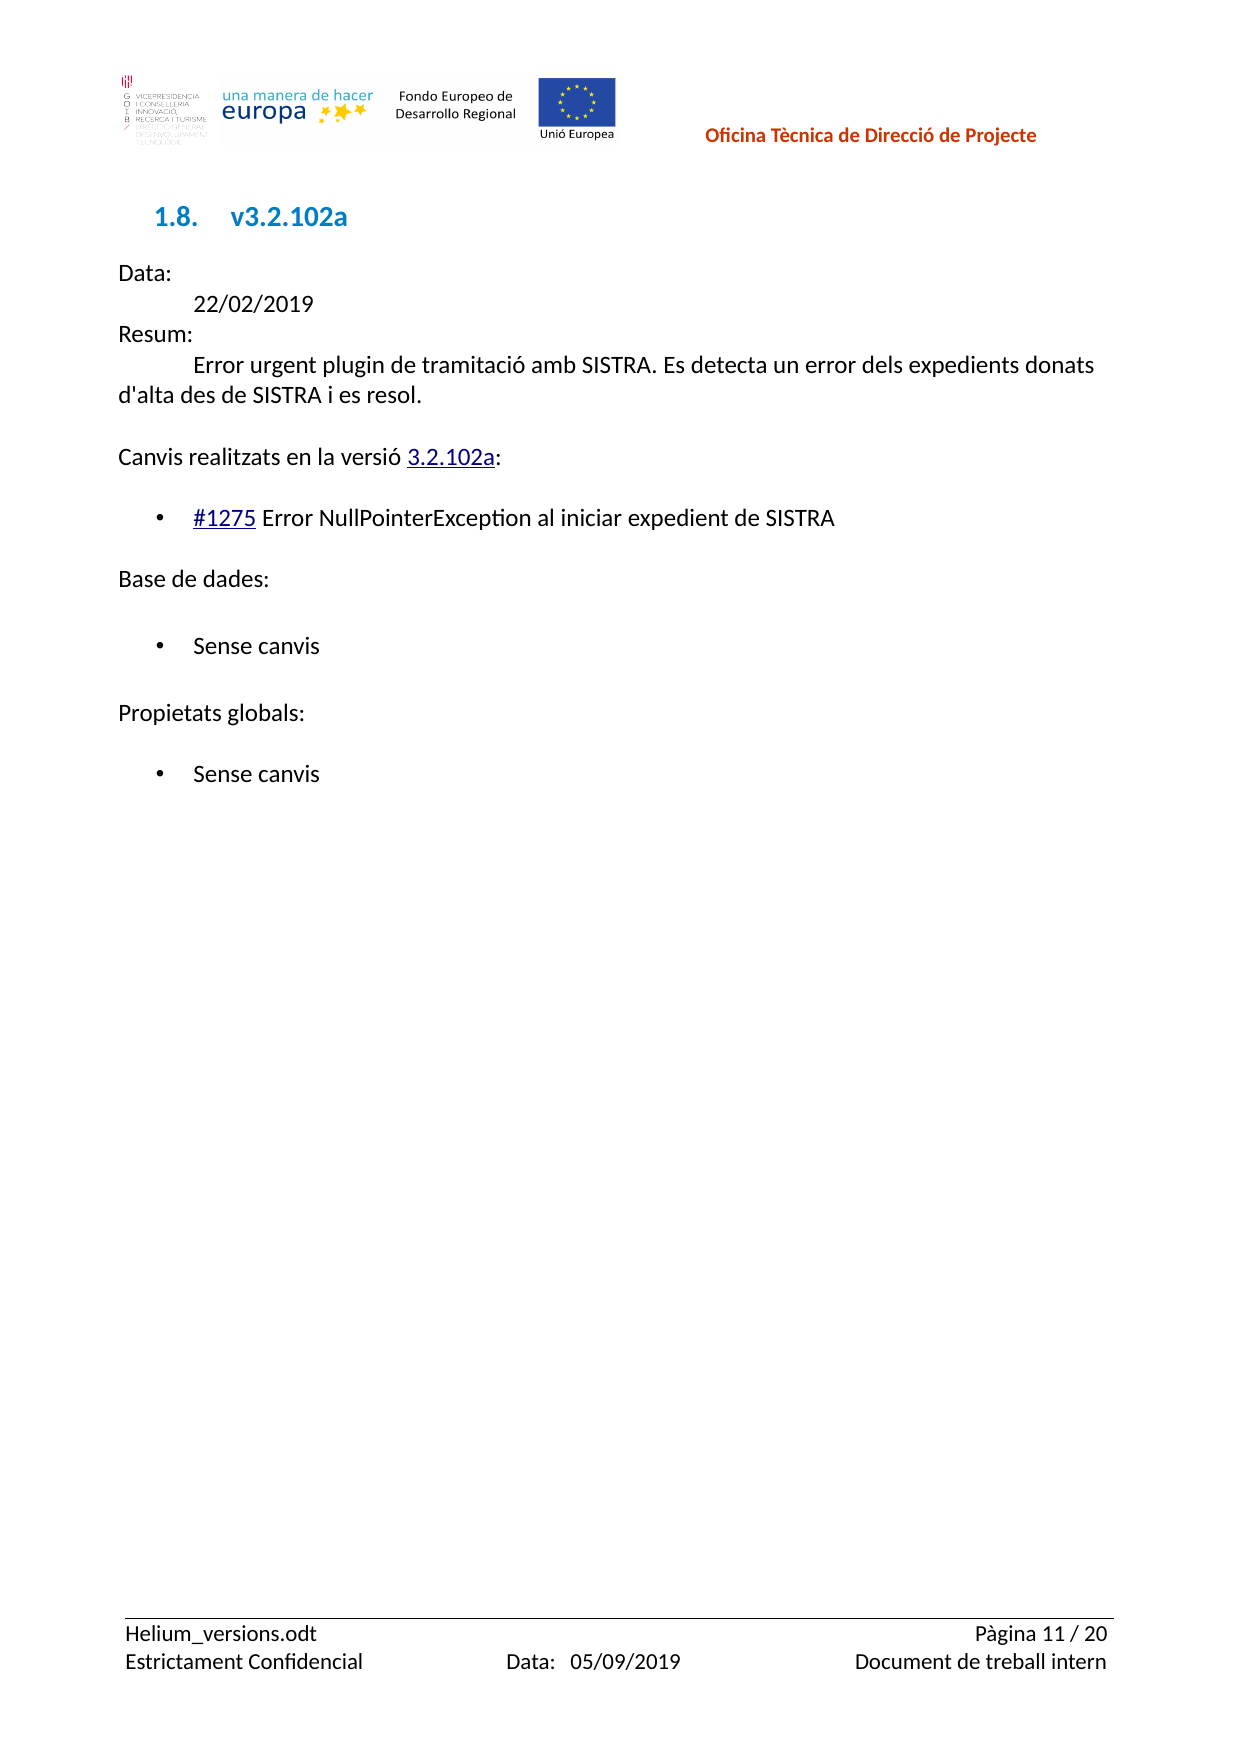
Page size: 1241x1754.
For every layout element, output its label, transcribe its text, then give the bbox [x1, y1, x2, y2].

text Base de dades: [118, 563, 1122, 593]
list Sense canvis [156, 758, 1122, 788]
text Propietats globals: [118, 697, 1122, 727]
subtitle v3.2.102a [153, 198, 1122, 234]
picture [118, 73, 213, 147]
list #1275 Error NullPointerException al iniciar expedient de SISTRA [156, 502, 1122, 532]
picture [219, 73, 621, 147]
list Sense canvis [156, 630, 1122, 660]
text Error urgent plugin de tramitació amb SISTRA. Es detecta un error dels expedients donats d'alta des de SISTRA i es resol. [118, 349, 1122, 410]
text Resum: [118, 319, 1122, 349]
text Canvis realitzats en la versió 3.2.102a: [118, 441, 1122, 471]
text 22/02/2019 [118, 288, 1122, 319]
text Data: [118, 258, 1122, 288]
